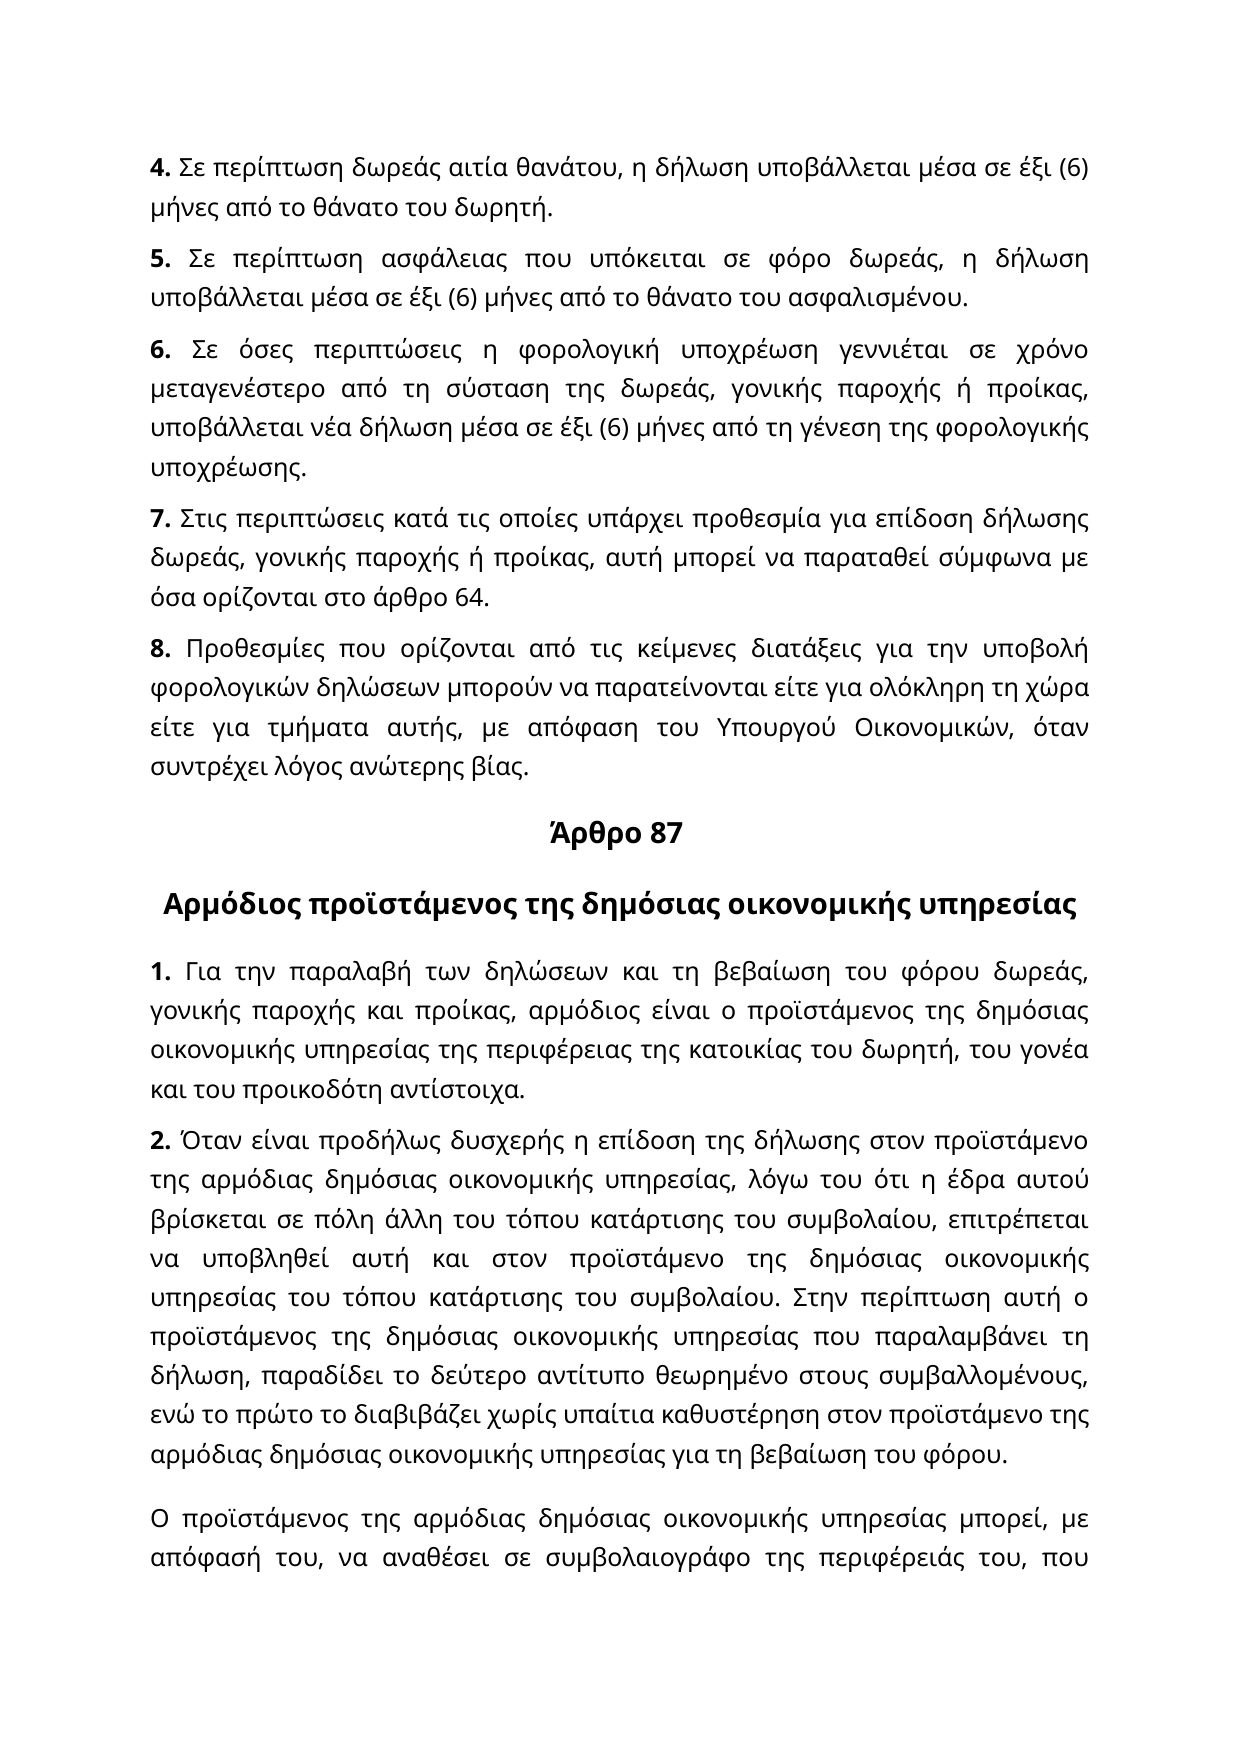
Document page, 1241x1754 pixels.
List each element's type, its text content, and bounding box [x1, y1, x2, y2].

text 4. Σε περίπτωση δωρεάς αιτία θανάτου, η δήλωση υποβάλλεται μέσα σε έξι (6) μήνες από το θάνατο του δωρητή. [150, 150, 1090, 223]
text 7. Στις περιπτώσεις κατά τις οποίες υπάρχει προθεσμία για επίδοση δήλωσης δωρεάς, γονικής παροχής ή προίκας, αυτή μπορεί να παραταθεί σύμφωνα με όσα ορίζονται στο άρθρο 64. [150, 501, 1090, 613]
text Ο προϊστάμενος της αρμόδιας δημόσιας οικονομικής υπηρεσίας μπορεί, με απόφασή του, να αναθέσει σε συμβολαιογράφο της περιφέρειάς του, που [150, 1500, 1090, 1574]
text 1. Για την παραλαβή των δηλώσεων και τη βεβαίωση του φόρου δωρεάς, γονικής παροχής και προίκας, αρμόδιος είναι ο προϊστάμενος της δημόσιας οικονομικής υπηρεσίας της περιφέρειας της κατοικίας του δωρητή, του γονέα και του προικοδότη αντίστοιχα. [150, 954, 1090, 1105]
text 5. Σε περίπτωση ασφάλειας που υπόκειται σε φόρο δωρεάς, η δήλωση υποβάλλεται μέσα σε έξι (6) μήνες από το θάνατο του ασφαλισμένου. [150, 241, 1090, 314]
text 8. Προθεσμίες που ορίζονται από τις κείμενες διατάξεις για την υποβολή φορολογικών δηλώσεων μπορούν να παρατείνονται είτε για ολόκληρη τη χώρα είτε για τμήματα αυτής, με απόφαση του Υπουργού Οικονομικών, όταν συντρέχει λόγος ανώτερης βίας. [150, 631, 1090, 782]
subtitle Άρθρο 87 [150, 812, 1090, 852]
text 2. Όταν είναι προδήλως δυσχερής η επίδοση της δήλωσης στον προϊστάμενο της αρμόδιας δημόσιας οικονομικής υπηρεσίας, λόγω του ότι η έδρα αυτού βρίσκεται σε πόλη άλλη του τόπου κατάρτισης του συμβολαίου, επιτρέπεται να υποβληθεί αυτή και στον προϊστάμενο της δημόσιας οικονομικής υπηρεσίας του τόπου κατάρτισης του συμβολαίου. Στην περίπτωση αυτή ο προϊστάμενος της δημόσιας οικονομικής υπηρεσίας που παραλαμβάνει τη δήλωση, παραδίδει το δεύτερο αντίτυπο θεωρημένο στους συμβαλλομένους, ενώ το πρώτο το διαβιβάζει χωρίς υπαίτια καθυστέρηση στον προϊστάμενο της αρμόδιας δημόσιας οικονομικής υπηρεσίας για τη βεβαίωση του φόρου. [150, 1123, 1090, 1470]
subtitle Αρμόδιος προϊστάμενος της δημόσιας οικονομικής υπηρεσίας [150, 883, 1090, 923]
text 6. Σε όσες περιπτώσεις η φορολογική υποχρέωση γεννιέται σε χρόνο μεταγενέστερο από τη σύσταση της δωρεάς, γονικής παροχής ή προίκας, υποβάλλεται νέα δήλωση μέσα σε έξι (6) μήνες από τη γένεση της φορολογικής υποχρέωσης. [150, 332, 1090, 483]
